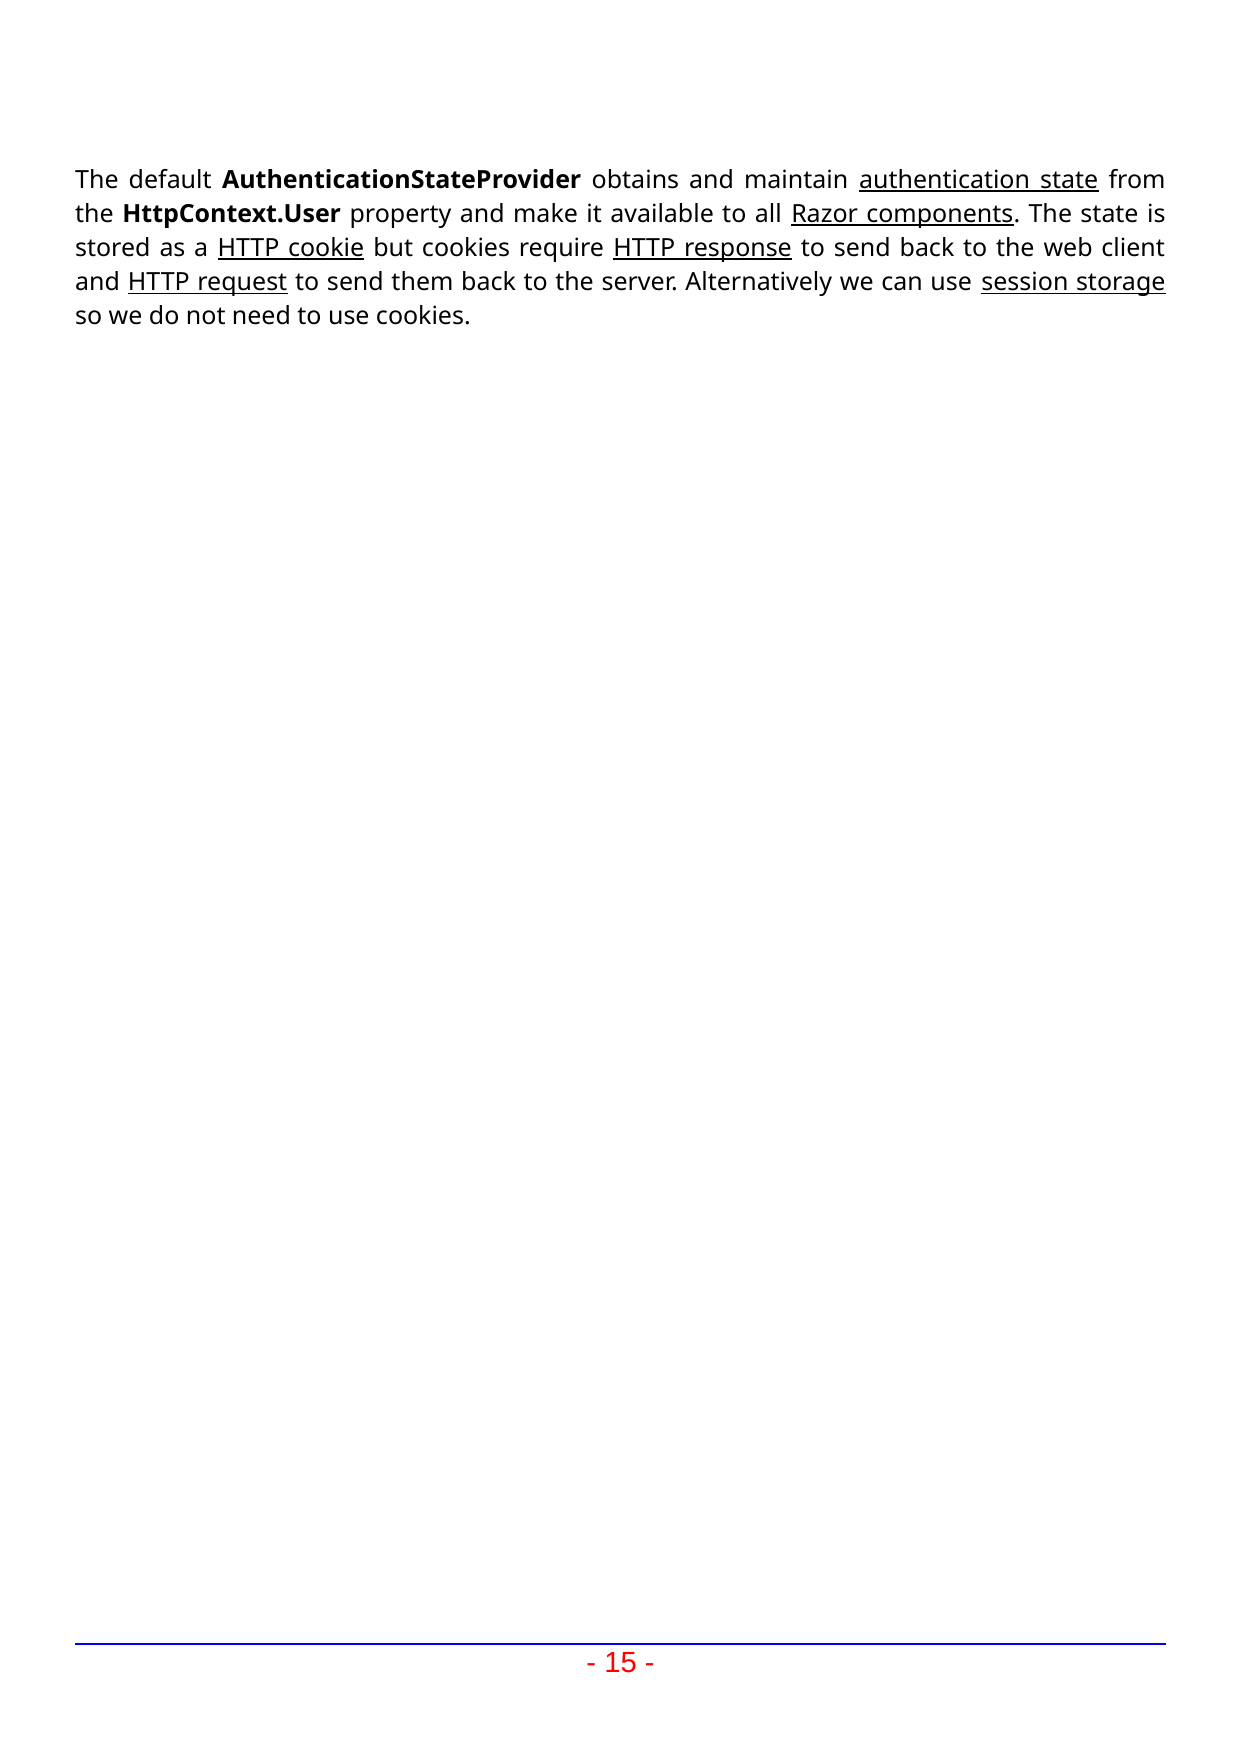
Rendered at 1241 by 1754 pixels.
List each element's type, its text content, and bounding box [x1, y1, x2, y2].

text The default AuthenticationStateProvider obtains and maintain authentication state from the HttpContext.User property and make it available to all Razor components. The state is stored as a HTTP cookie but cookies require HTTP response to send back to the web client and HTTP request to send them back to the server. Alternatively we can use session storage so we do not need to use cookies. [75, 162, 1166, 332]
